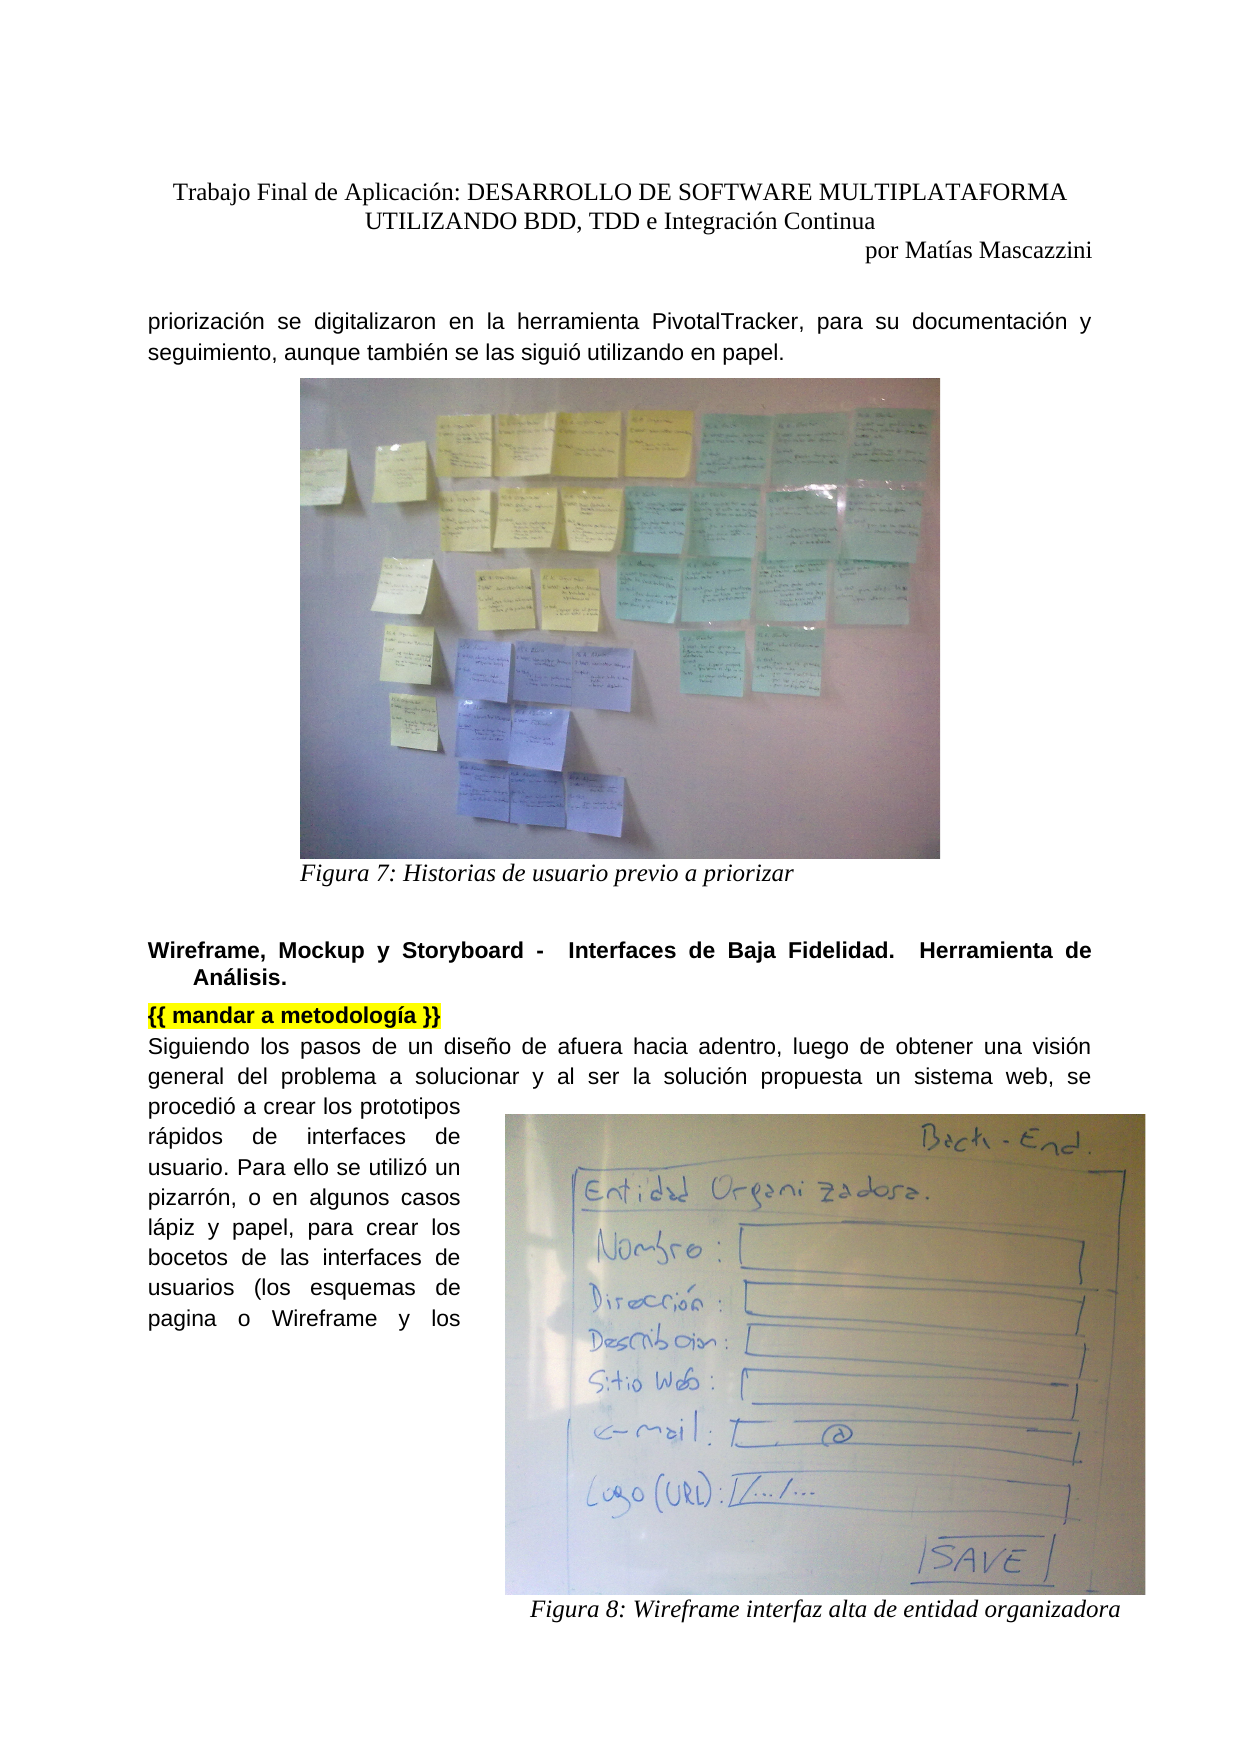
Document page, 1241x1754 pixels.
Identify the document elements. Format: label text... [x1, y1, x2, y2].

text Figura 8: Wireframe interfaz alta de entidad organizadora [461, 1595, 1190, 1623]
text Siguiendo los pasos de un diseño de afuera hacia adentro, luego de obtener una visión general del problema a solucionar y al ser la solución propuesta un sistema web, se procedió a crear los prototipos rápidos de interfaces de usuario. Para ello se utilizó un pizarrón, o en algunos casos lápiz y papel, para crear los bocetos de las interfaces de usuarios (los esquemas de pagina o Wireframe y los [148, 1033, 1190, 1331]
picture [300, 378, 941, 859]
text {{ mandar a metodología }} [148, 1002, 1093, 1029]
picture [505, 1114, 1146, 1595]
text Figura 7: Historias de usuario previo a priorizar [300, 859, 940, 887]
text priorización se digitalizaron en la herramienta PivotalTracker, para su documentación y seguimiento, aunque también se las siguió utilizando en papel. [148, 308, 1093, 365]
subtitle Wireframe, Mockup y Storyboard - Interfaces de Baja Fidelidad. Herramienta de Análisis. [148, 937, 1093, 990]
